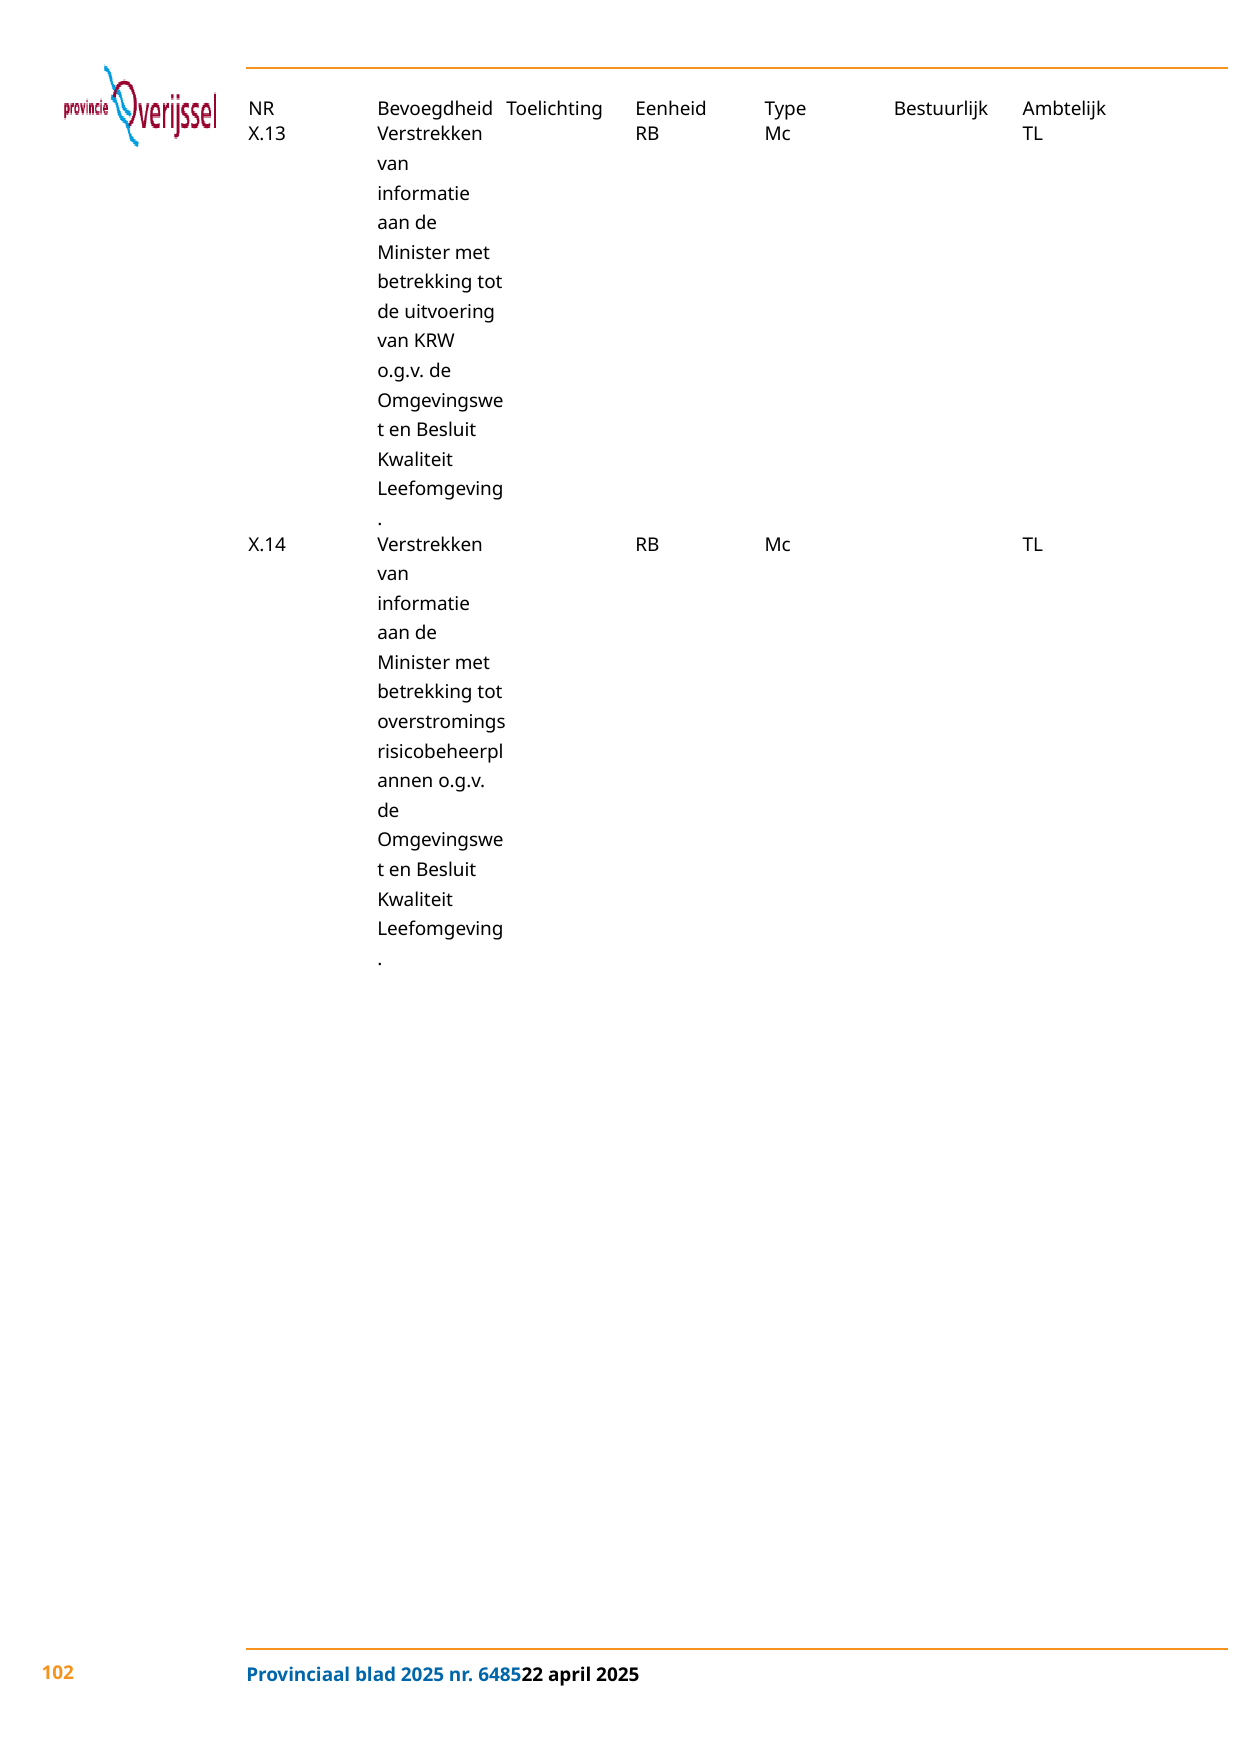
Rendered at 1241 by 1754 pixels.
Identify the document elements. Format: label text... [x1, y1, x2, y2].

table_cell RB [635, 531, 764, 971]
table_cell Verstrekken van informatie aan de Minister met betrekking tot de uitvoering van KRW o.g.v. de Omgevingswet en Besluit Kwaliteit Leefomgeving. [377, 121, 506, 531]
table_cell TL [1023, 121, 1152, 531]
table_cell Verstrekken van informatie aan de Minister met betrekking tot overstromingsrisicobeheerplannen o.g.v. de Omgevingswet en Besluit Kwaliteit Leefomgeving. [377, 531, 506, 971]
table_cell X.13 [248, 121, 377, 531]
table_header Toelichting [506, 95, 635, 121]
table_cell [894, 121, 1022, 531]
table_header Ambtelijk [1023, 95, 1152, 121]
table_header Bevoegdheid [377, 95, 506, 121]
table_cell [506, 531, 635, 971]
table_cell Mc [764, 121, 893, 531]
table_cell Mc [764, 531, 893, 971]
table_cell [506, 121, 635, 531]
picture [41, 47, 231, 172]
table_cell RB [635, 121, 764, 531]
table_header NR [248, 95, 377, 121]
table_cell TL [1023, 531, 1152, 971]
table_cell [894, 531, 1022, 971]
table_header Eenheid [635, 95, 764, 121]
table_cell X.14 [248, 531, 377, 971]
table_header Type [764, 95, 893, 121]
table_header Bestuurlijk [894, 95, 1022, 121]
